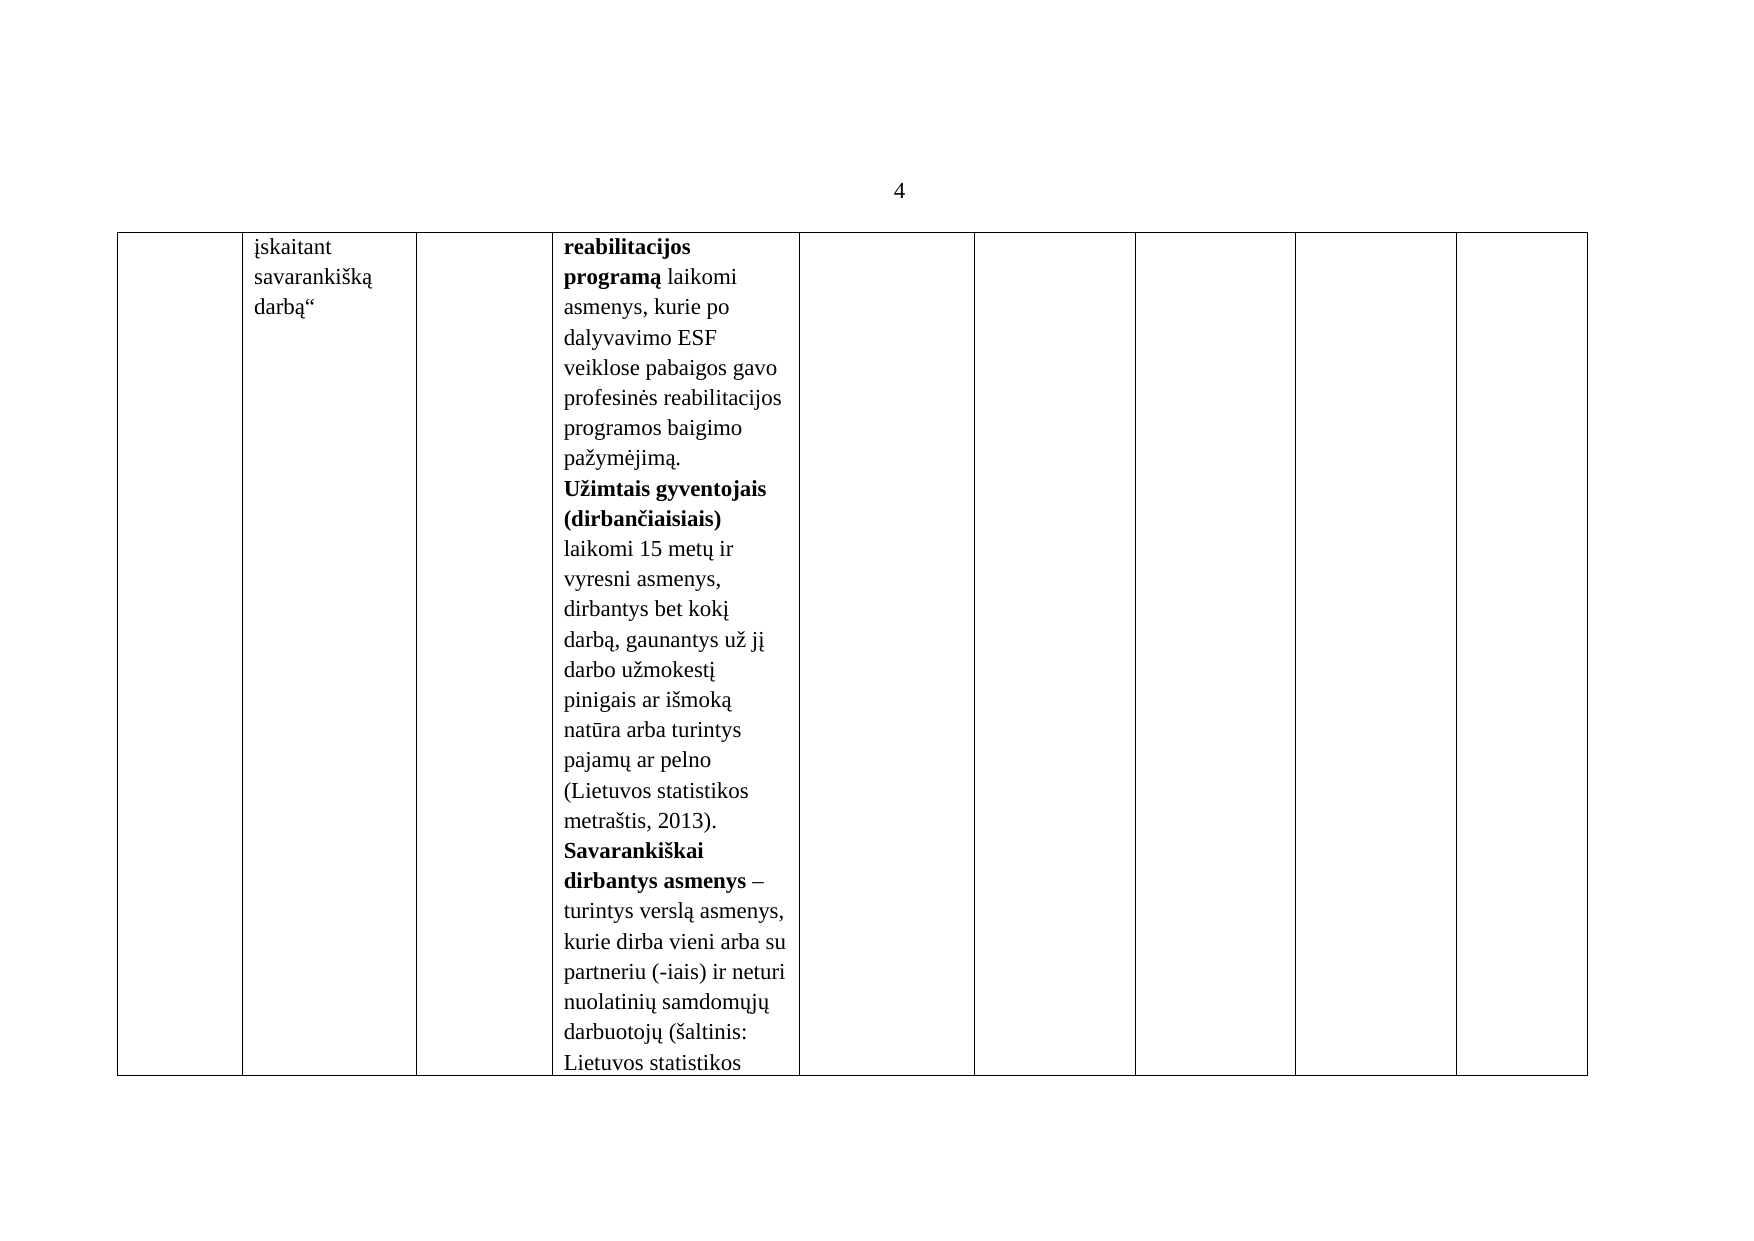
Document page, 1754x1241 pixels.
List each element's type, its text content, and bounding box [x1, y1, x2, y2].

table_cell [118, 233, 242, 1075]
table_cell [1136, 233, 1295, 1075]
table_cell reabilitacijos programą laikomi asmenys, kurie po dalyvavimo ESF veiklose pabaigos gavo profesinės reabilitacijos programos baigimo pažymėjimą. Užimtais gyventojais (dirbančiaisiais) laikomi 15 metų ir vyresni asmenys, dirbantys bet kokį darbą, gaunantys už jį darbo užmokestį pinigais ar išmoką natūra arba turintys pajamų ar pelno (Lietuvos statistikos metraštis, 2013). Savarankiškai dirbantys asmenys – turintys verslą asmenys, kurie dirba vieni arba su partneriu (-iais) ir neturi nuolatinių samdomųjų darbuotojų (šaltinis: Lietuvos statistikos [553, 233, 799, 1075]
table_cell [1457, 233, 1587, 1075]
table_cell [417, 233, 552, 1075]
table_cell [1296, 233, 1456, 1075]
table_cell įskaitant savarankišką darbą“ [243, 233, 416, 1075]
table_cell [975, 233, 1135, 1075]
table_cell [800, 233, 974, 1075]
table_cell [113, 232, 117, 1075]
